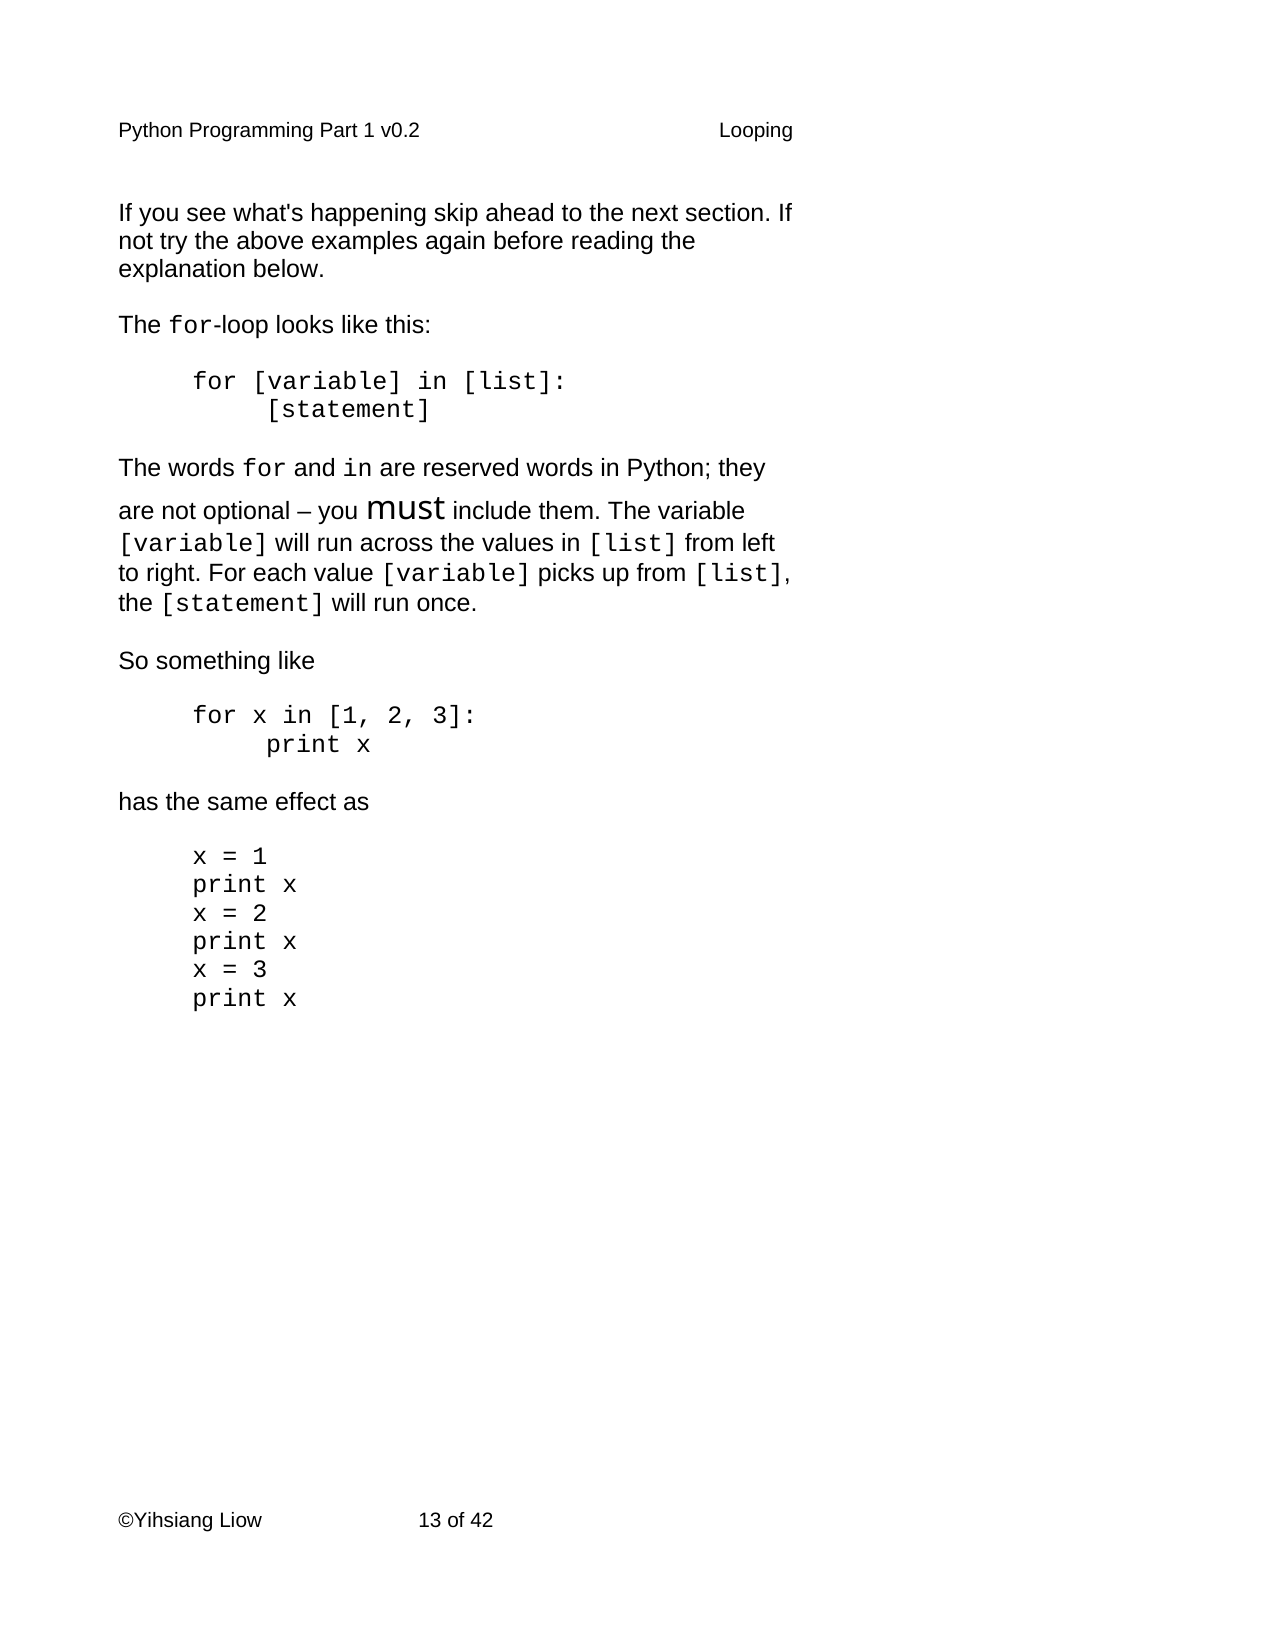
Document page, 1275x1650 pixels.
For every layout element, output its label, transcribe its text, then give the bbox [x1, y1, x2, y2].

text print x [118, 872, 793, 900]
text The for-loop looks like this: [118, 310, 793, 341]
text print x [118, 731, 793, 760]
text for [variable] in [list]: [118, 368, 793, 397]
text So something like [118, 647, 793, 675]
text If you see what's happening skip ahead to the next section. If not try the above examples again before reading the explanation below. [118, 199, 793, 282]
text for x in [1, 2, 3]: [118, 703, 793, 731]
text The words for and in are reserved words in Python; they are not optional – you must include them. The variable [variable] will run across the values in [list] from left to right. For each value [variable] picks up from [list], the [statement] will run once. [118, 453, 793, 619]
text [statement] [118, 397, 793, 425]
text x = 3 [118, 957, 793, 985]
text x = 1 [118, 843, 793, 872]
text x = 2 [118, 900, 793, 928]
text print x [118, 928, 793, 957]
text has the same effect as [118, 788, 793, 816]
text print x [118, 985, 793, 1013]
